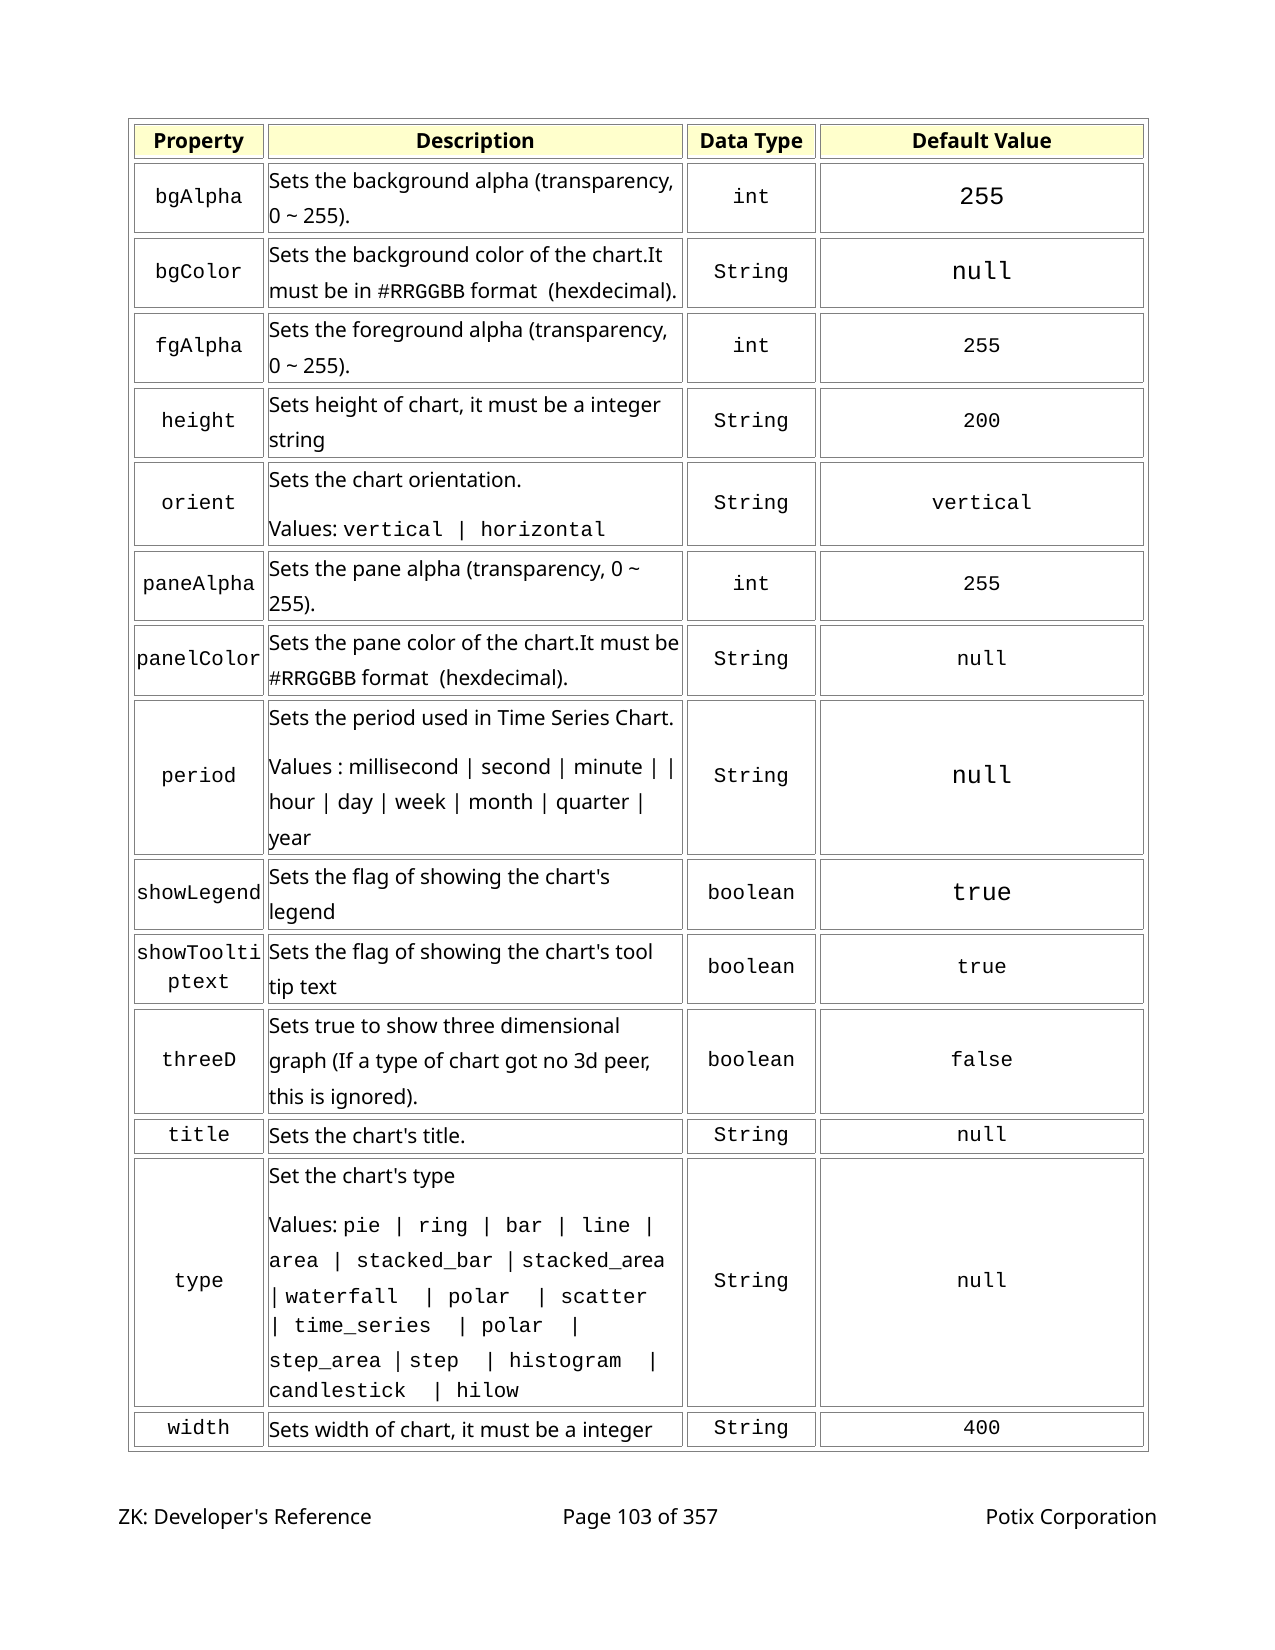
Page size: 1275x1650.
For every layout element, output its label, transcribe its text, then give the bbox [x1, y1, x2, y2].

table_cell 400 [818, 1406, 1146, 1446]
table_cell String [685, 1153, 817, 1406]
table_cell 255 [818, 545, 1146, 620]
table_cell period [131, 695, 266, 854]
table_cell bgColor [131, 232, 266, 307]
table_cell width [131, 1406, 266, 1446]
table_cell boolean [685, 854, 817, 928]
table_cell false [818, 1003, 1146, 1113]
table_cell String [685, 620, 817, 695]
table_cell Sets the flag of showing the chart's legend [266, 854, 685, 928]
table_cell Sets the background alpha (transparency, 0 ~ 255). [266, 158, 685, 232]
table_cell height [131, 382, 266, 457]
table_cell boolean [685, 929, 817, 1003]
table_cell orient [131, 457, 266, 545]
table_cell showLegend [131, 854, 266, 928]
table_cell String [685, 382, 817, 457]
table_cell String [685, 695, 817, 854]
table_cell String [685, 232, 817, 307]
table_cell Sets true to show three dimensional graph (If a type of chart got no 3d peer, this is ignored). [266, 1003, 685, 1113]
table_cell boolean [685, 1003, 817, 1113]
table_cell paneAlpha [131, 545, 266, 620]
table_cell Sets the pane color of the chart.It must be #RRGGBB format (hexdecimal). [266, 620, 685, 695]
table_cell 200 [818, 382, 1146, 457]
table_cell panelColor [131, 620, 266, 695]
table_cell Sets the period used in Time Series Chart. Values : millisecond | second | minute | | hour | day | week | month | quarter | year [266, 695, 685, 854]
table_header Description [266, 119, 685, 158]
table_cell 255 [818, 307, 1146, 382]
table_cell null [818, 232, 1146, 307]
table_cell Sets the flag of showing the chart's tool tip text [266, 929, 685, 1003]
table_cell null [818, 620, 1146, 695]
table_header Default Value [818, 119, 1146, 158]
table_cell vertical [818, 457, 1146, 545]
table_cell title [131, 1113, 266, 1152]
table_cell int [685, 158, 817, 232]
table_cell Sets the pane alpha (transparency, 0 ~ 255). [266, 545, 685, 620]
table_cell Set the chart's type Values: pie | ring | bar | line | area | stacked_bar | stacked_area | waterfall | polar | scatter | time_series | polar | step_area | step | histogram | candlestick | hilow [266, 1153, 685, 1406]
table_cell Sets height of chart, it must be a integer string [266, 382, 685, 457]
table_cell String [685, 1113, 817, 1152]
table_cell String [685, 457, 817, 545]
table_cell true [818, 929, 1146, 1003]
table_cell true [818, 854, 1146, 928]
table_cell int [685, 545, 817, 620]
table_cell null [818, 1153, 1146, 1406]
table_cell int [685, 307, 817, 382]
table_cell Sets width of chart, it must be a integer [266, 1406, 685, 1446]
table_cell Sets the chart's title. [266, 1113, 685, 1152]
table_cell null [818, 1113, 1146, 1152]
table_cell type [131, 1153, 266, 1406]
table_cell 255 [818, 158, 1146, 232]
table_cell Sets the background color of the chart.It must be in #RRGGBB format (hexdecimal). [266, 232, 685, 307]
table_cell bgAlpha [131, 158, 266, 232]
table_cell fgAlpha [131, 307, 266, 382]
table_header Data Type [685, 119, 817, 158]
table_cell Sets the chart orientation. Values: vertical | horizontal [266, 457, 685, 545]
table_cell showTooltiptext [131, 929, 266, 1003]
table_cell String [685, 1406, 817, 1446]
table_cell threeD [131, 1003, 266, 1113]
table_header Property [131, 119, 266, 158]
table_cell null [818, 695, 1146, 854]
table_cell Sets the foreground alpha (transparency, 0 ~ 255). [266, 307, 685, 382]
